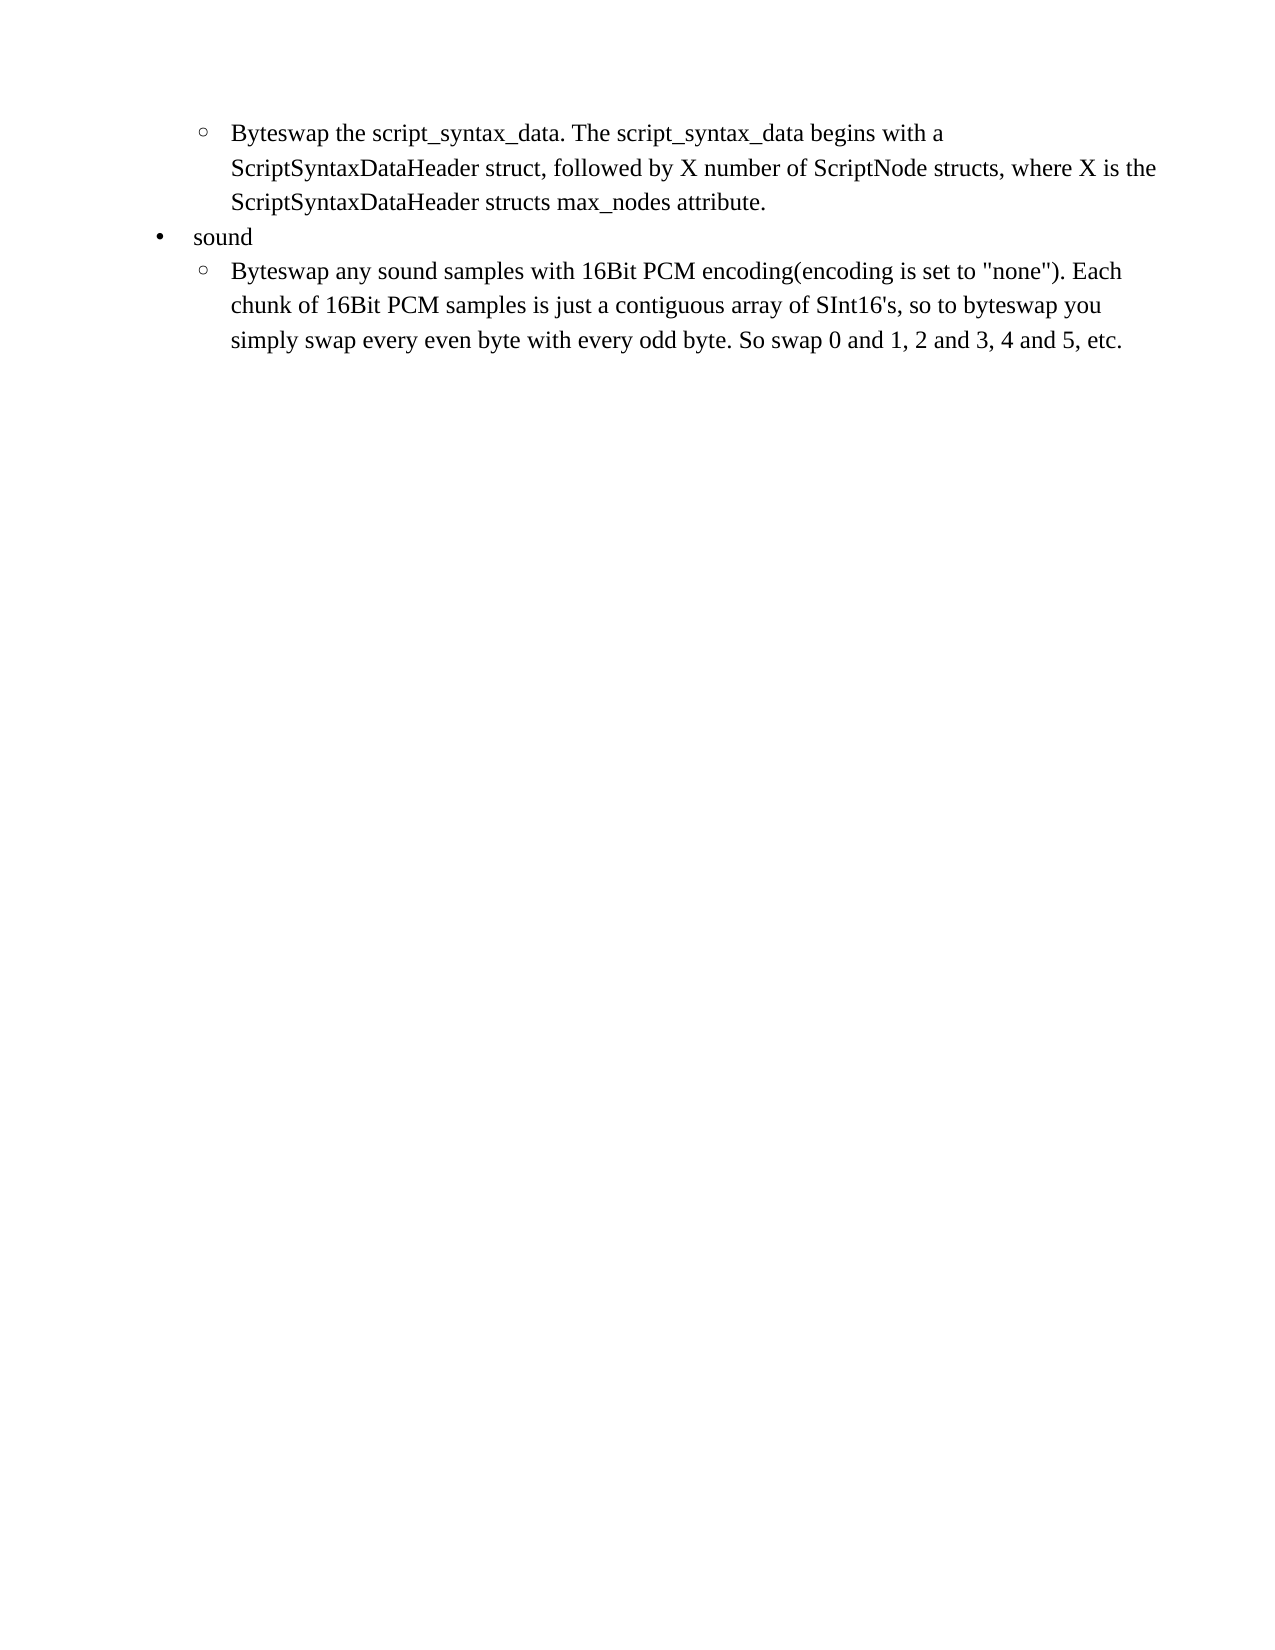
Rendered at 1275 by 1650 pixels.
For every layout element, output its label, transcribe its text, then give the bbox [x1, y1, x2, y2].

list sound [156, 222, 1157, 250]
list Byteswap the script_syntax_data. The script_syntax_data begins with a ScriptSyntaxDataHeader struct, followed by X number of ScriptNode structs, where X is the ScriptSyntaxDataHeader structs max_nodes attribute. [193, 118, 1157, 216]
list Byteswap any sound samples with 16Bit PCM encoding(encoding is set to "none"). Each chunk of 16Bit PCM samples is just a contiguous array of SInt16's, so to byteswap you simply swap every even byte with every odd byte. So swap 0 and 1, 2 and 3, 4 and 5, etc. [193, 256, 1157, 354]
